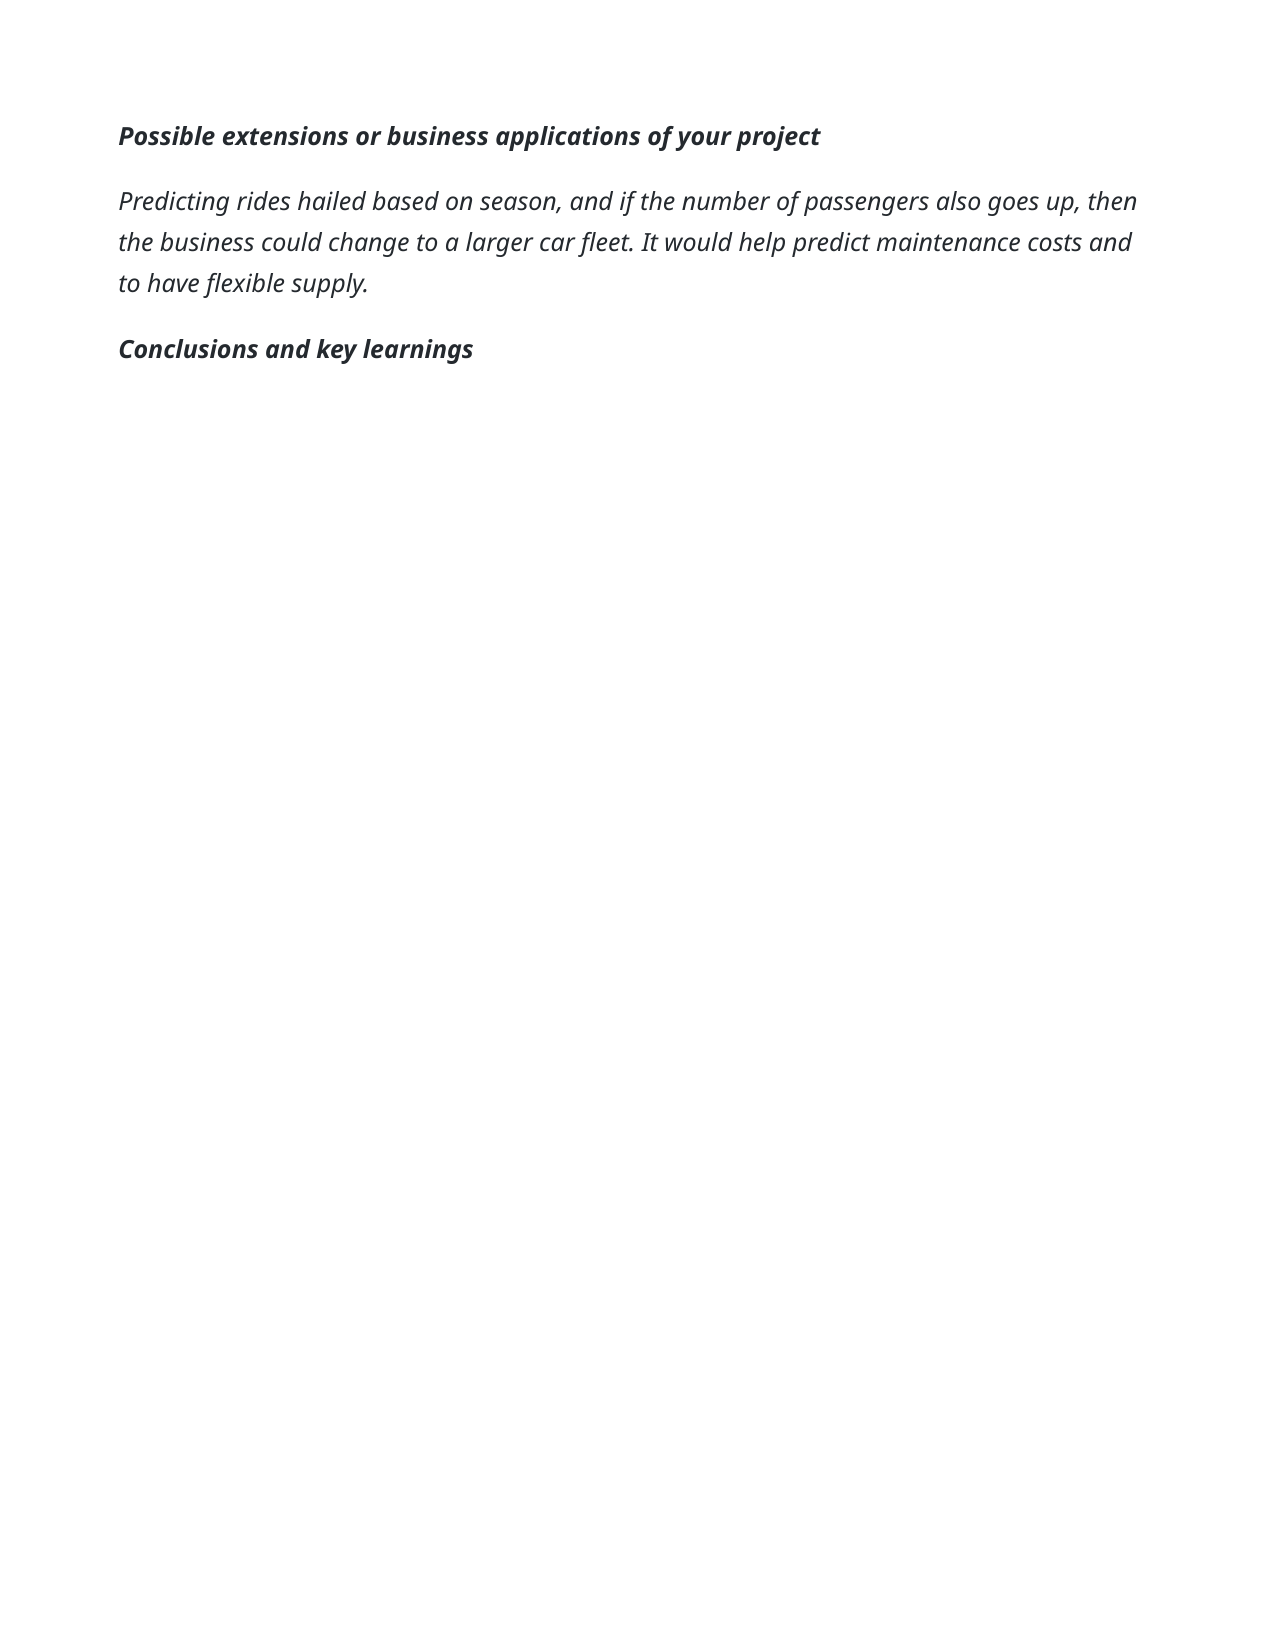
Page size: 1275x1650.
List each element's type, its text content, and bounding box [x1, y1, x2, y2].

text Predicting rides hailed based on season, and if the number of passengers also goes up, then the business could change to a larger car fleet. It would help predict maintenance costs and to have flexible supply. [118, 184, 1157, 300]
text Conclusions and key learnings [118, 331, 1157, 366]
text Possible extensions or business applications of your project [118, 118, 1157, 152]
